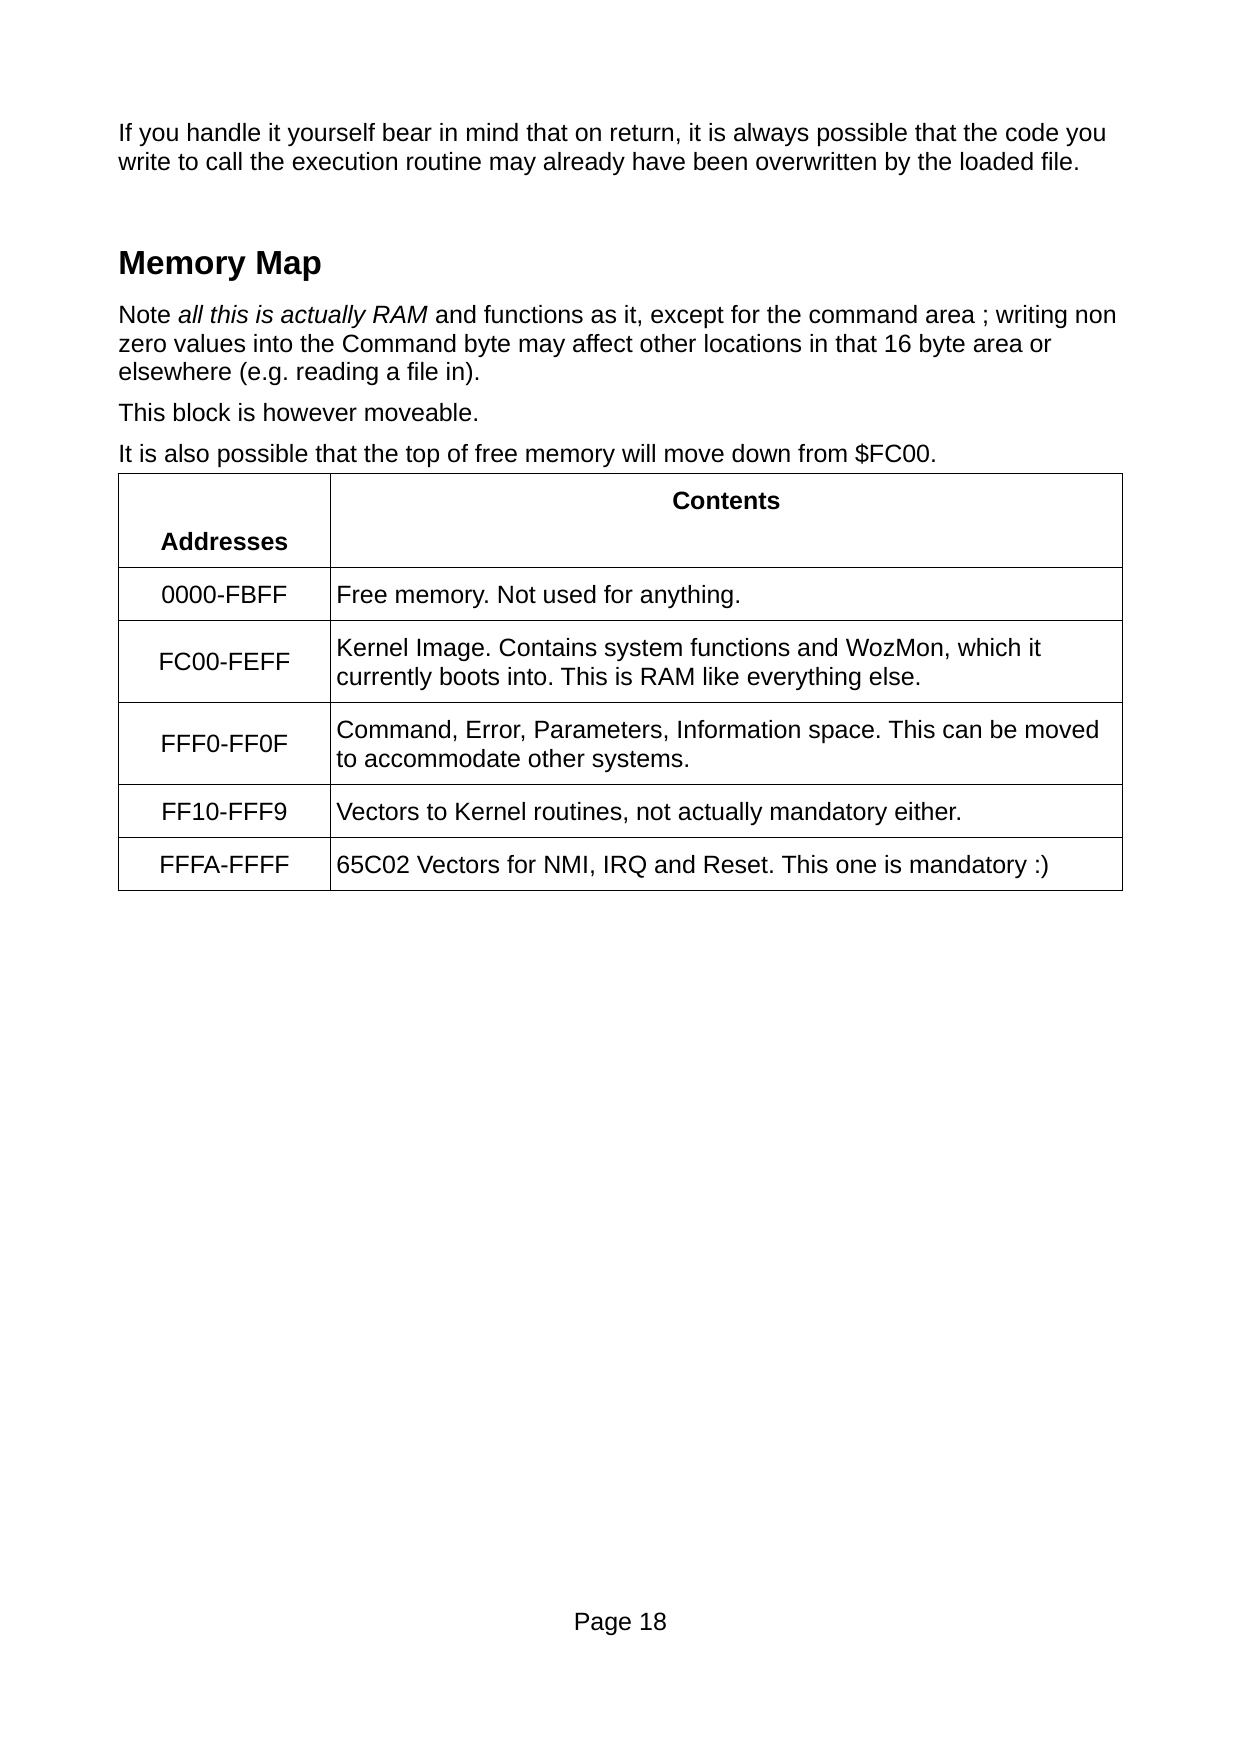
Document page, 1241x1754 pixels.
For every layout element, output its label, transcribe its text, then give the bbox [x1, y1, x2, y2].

table_cell FC00-FEFF [119, 621, 330, 702]
table_header Contents [331, 474, 1122, 567]
table_cell Free memory. Not used for anything. [331, 568, 1122, 620]
text This block is however moveable. [118, 398, 1122, 427]
table_cell 65C02 Vectors for NMI, IRQ and Reset. This one is mandatory :) [331, 838, 1122, 890]
table_cell Kernel Image. Contains system functions and WozMon, which it currently boots into. This is RAM like everything else. [331, 621, 1122, 702]
table_header Addresses [119, 474, 330, 567]
text If you handle it yourself bear in mind that on return, it is always possible that the code you write to call the execution routine may already have been overwritten by the loaded file. [118, 118, 1122, 176]
text It is also possible that the top of free memory will move down from $FC00. [118, 439, 1122, 467]
table_cell FFFA-FFFF [119, 838, 330, 890]
text Note all this is actually RAM and functions as it, except for the command area ; writing non zero values into the Command byte may affect other locations in that 16 byte area or elsewhere (e.g. reading a file in). [118, 300, 1122, 386]
table_cell FF10-FFF9 [119, 785, 330, 837]
table_cell FFF0-FF0F [119, 703, 330, 784]
subtitle Memory Map [118, 243, 1122, 281]
table_cell Vectors to Kernel routines, not actually mandatory either. [331, 785, 1122, 837]
table_cell Command, Error, Parameters, Information space. This can be moved to accommodate other systems. [331, 703, 1122, 784]
table_cell 0000-FBFF [119, 568, 330, 620]
